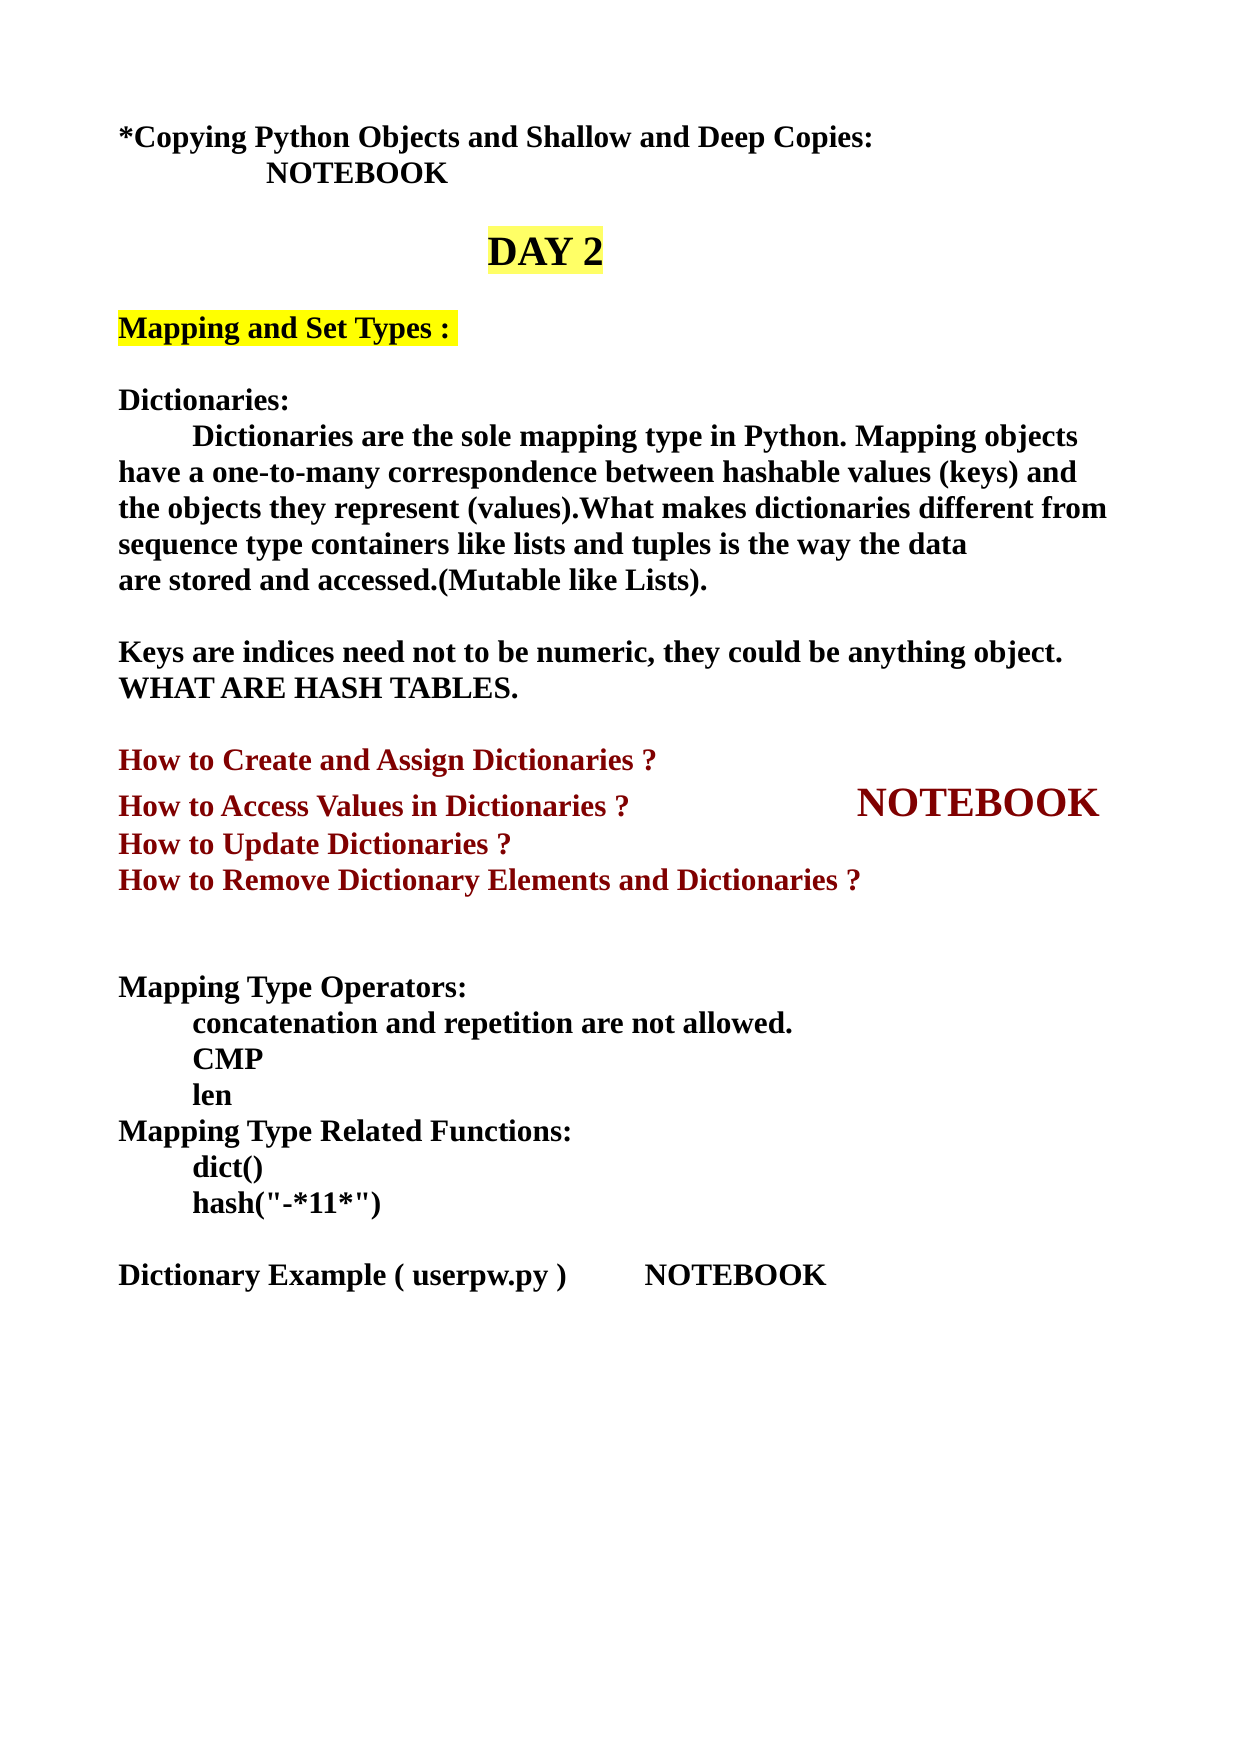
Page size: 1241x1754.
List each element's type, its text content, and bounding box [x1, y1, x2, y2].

text Mapping and Set Types : [118, 310, 1122, 346]
text Keys are indices need not to be numeric, they could be anything object. [118, 633, 1122, 669]
text Mapping Type Related Functions: [118, 1112, 1122, 1148]
text DAY 2 [118, 226, 1122, 274]
text len [118, 1076, 1122, 1112]
text How to Create and Assign Dictionaries ? [118, 741, 1122, 777]
text are stored and accessed.(Mutable like Lists). [118, 561, 1122, 597]
text hash("-*11*") [118, 1184, 1122, 1220]
text *Copying Python Objects and Shallow and Deep Copies: [118, 118, 1122, 154]
text Dictionaries are the sole mapping type in Python. Mapping objects have a one-to-many correspondence between hashable values (keys) and the objects they represent (values).What makes dictionaries different from sequence type containers like lists and tuples is the way the data [118, 418, 1122, 561]
text Mapping Type Operators: [118, 969, 1122, 1004]
text CMP [118, 1041, 1122, 1076]
text How to Update Dictionaries ? [118, 825, 1122, 861]
text How to Remove Dictionary Elements and Dictionaries ? [118, 861, 1122, 897]
text How to Access Values in Dictionaries ? NOTEBOOK [118, 777, 1122, 825]
text dict() [118, 1148, 1122, 1184]
text WHAT ARE HASH TABLES. [118, 669, 1122, 705]
text Dictionaries: [118, 382, 1122, 418]
text concatenation and repetition are not allowed. [118, 1004, 1122, 1041]
text Dictionary Example ( userpw.py ) NOTEBOOK [118, 1256, 1122, 1292]
text NOTEBOOK [118, 154, 1122, 190]
